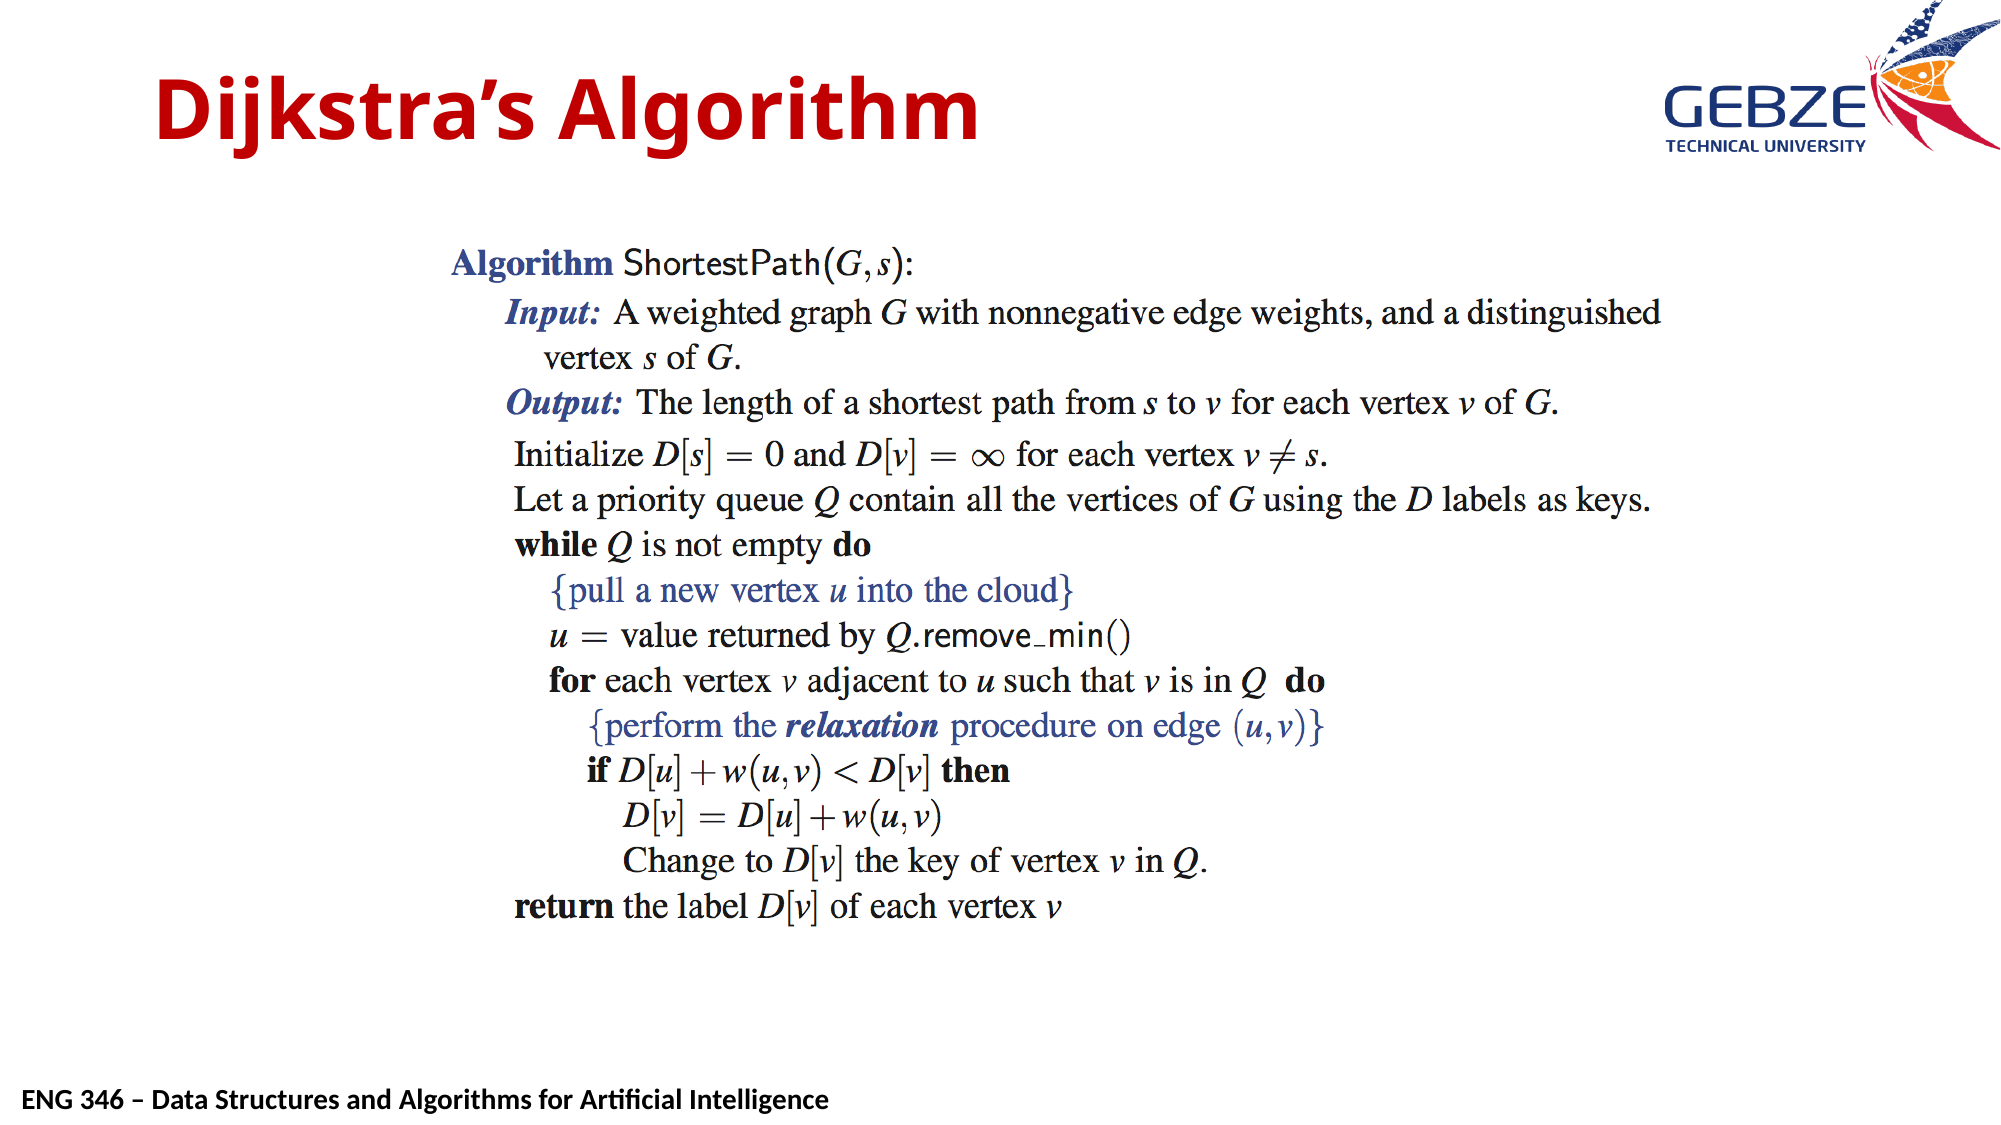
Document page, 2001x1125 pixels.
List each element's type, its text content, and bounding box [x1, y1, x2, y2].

picture [383, 214, 1713, 944]
picture [1665, 0, 2001, 152]
title Dijkstra’s Algorithm [137, 59, 1863, 166]
